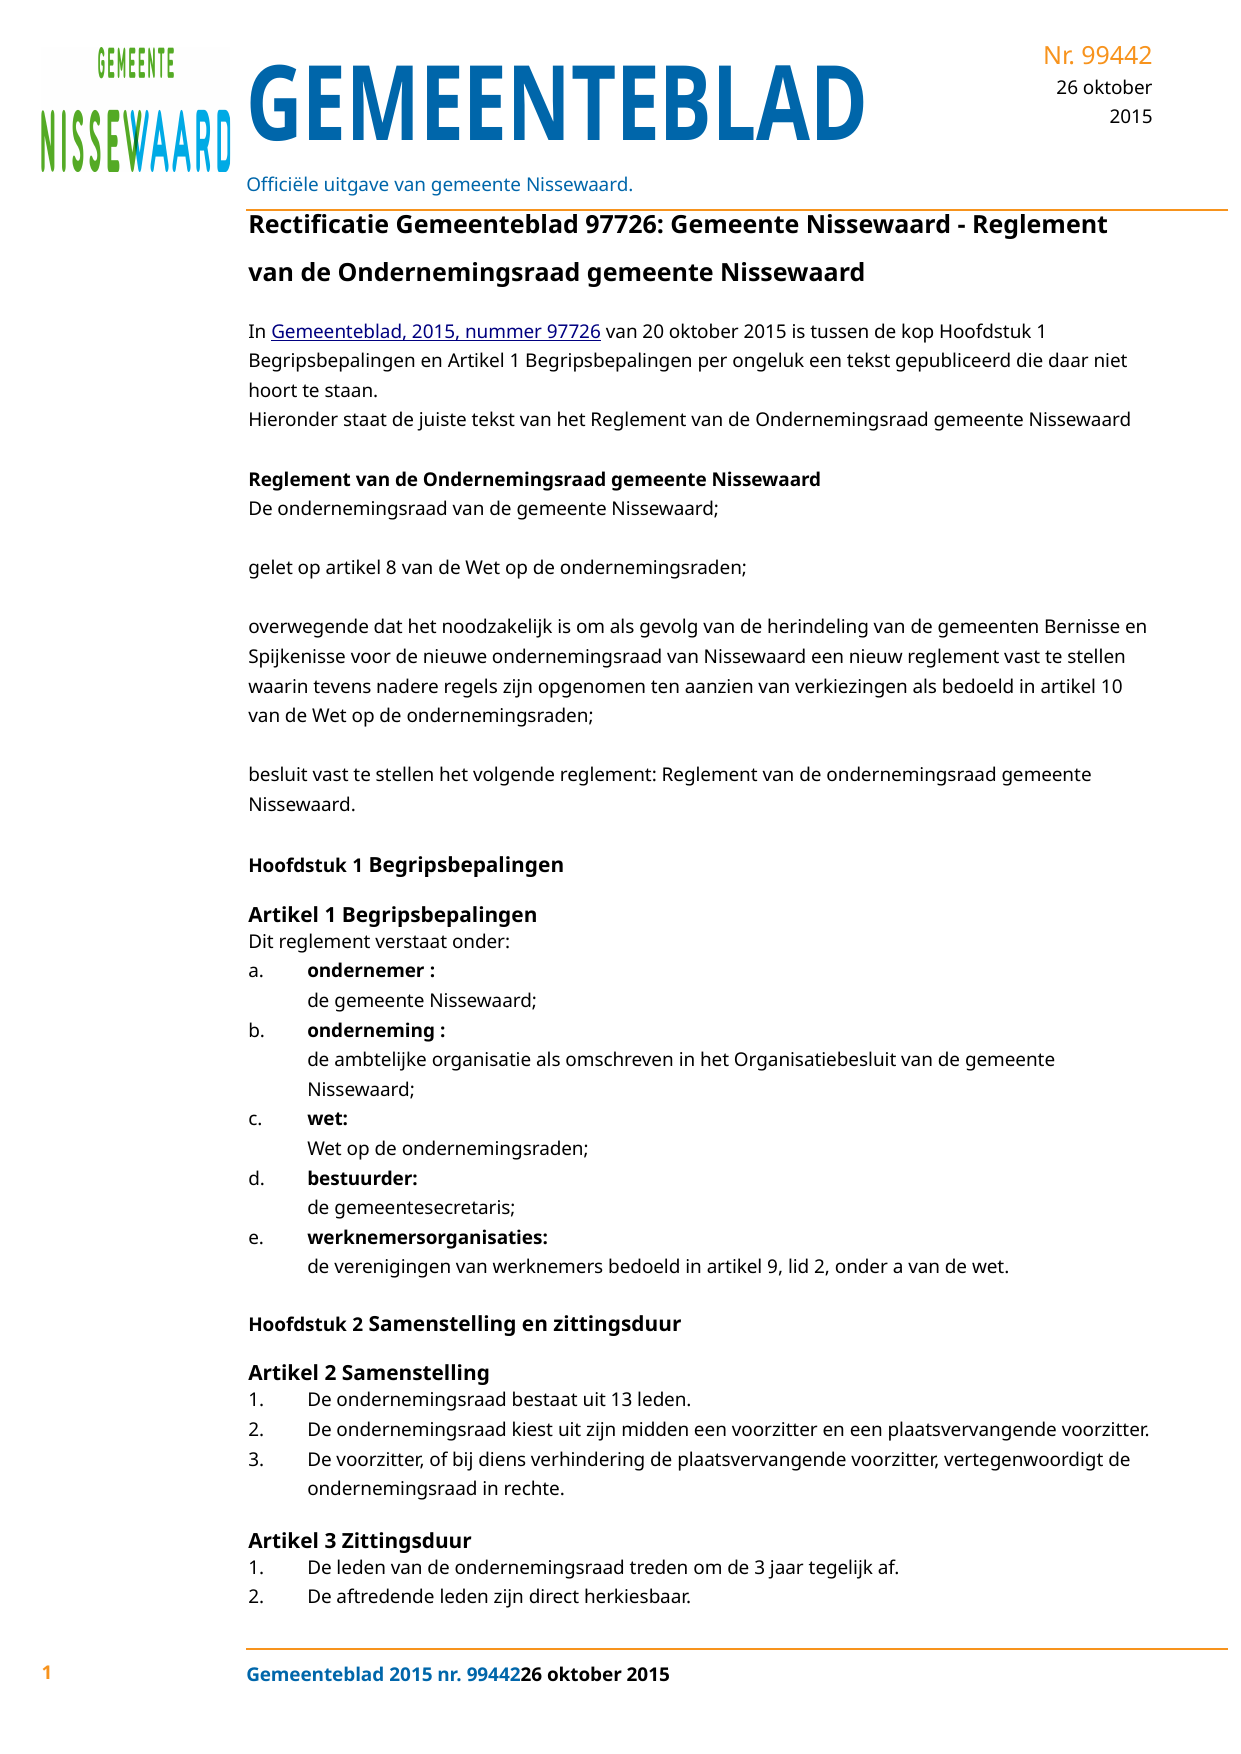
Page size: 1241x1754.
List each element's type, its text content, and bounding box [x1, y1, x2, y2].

text Artikel 2 Samenstelling [248, 1358, 1152, 1387]
text Hieronder staat de juiste tekst van het Reglement van de Ondernemingsraad gemeente Nissewaard [248, 407, 1152, 432]
list De aftredende leden zijn direct herkiesbaar. [248, 1584, 1152, 1609]
picture [176, 157, 187, 172]
picture [200, 151, 206, 172]
list de gemeente Nissewaard; [248, 987, 1152, 1013]
list De ondernemingsraad bestaat uit 13 leden. [248, 1387, 1152, 1412]
list De voorzitter, of bij diens verhindering de plaatsvervangende voorzitter, vertegenwoordigt de ondernemingsraad in rechte. [248, 1446, 1152, 1501]
list bestuurder: [248, 1165, 1152, 1191]
text Artikel 1 Begripsbepalingen [248, 900, 1152, 928]
picture [154, 157, 165, 172]
text Hoofdstuk 2 Samenstelling en zittingsduur [248, 1309, 1152, 1337]
list ondernemer : [248, 958, 1152, 983]
picture [201, 122, 206, 138]
picture [222, 122, 227, 160]
list de ambtelijke organisatie als omschreven in het Organisatiebesluit van de gemeente Nissewaard; [248, 1046, 1152, 1102]
text Hoofdstuk 1 Begripsbepalingen [248, 850, 1152, 879]
picture [41, 47, 231, 172]
list De leden van de ondernemingsraad treden om de 3 jaar tegelijk af. [248, 1554, 1152, 1580]
list de verenigingen van werknemers bedoeld in artikel 9, lid 2, onder a van de wet. [248, 1253, 1152, 1279]
list wet: [248, 1106, 1152, 1131]
list De ondernemingsraad kiest uit zijn midden een voorzitter en een plaatsvervangende voorzitter. [248, 1416, 1152, 1442]
text besluit vast te stellen het volgende reglement: Reglement van de ondernemingsraad gemeente Nissewaard. [248, 762, 1152, 817]
list werknemersorganisaties: [248, 1224, 1152, 1250]
text De ondernemingsraad van de gemeente Nissewaard; [248, 495, 1152, 521]
text overwegende dat het noodzakelijk is om als gevolg van de herindeling van de gemeenten Bernisse en Spijkenisse voor de nieuwe ondernemingsraad van Nissewaard een nieuw reglement vast te stellen waarin tevens nadere regels zijn opgenomen ten aanzien van verkiezingen als bedoeld in artikel 10 van de Wet op de ondernemingsraden; [248, 614, 1152, 728]
text Artikel 3 Zittingsduur [248, 1526, 1152, 1554]
list de gemeentesecretaris; [248, 1194, 1152, 1220]
text In Gemeenteblad, 2015, nummer 97726 van 20 oktober 2015 is tussen de kop Hoofdstuk 1 Begripsbepalingen en Artikel 1 Begripsbepalingen per ongeluk een tekst gepubliceerd die daar niet hoort te staan. [248, 318, 1152, 403]
text Dit reglement verstaat onder: [248, 928, 1152, 954]
text Rectificatie Gemeenteblad 97726: Gemeente Nissewaard - Reglement van de Ondernemingsraad gemeente Nissewaard [248, 211, 1152, 288]
text gelet op artikel 8 van de Wet op de ondernemingsraden; [248, 554, 1152, 580]
list Wet op de ondernemingsraden; [248, 1135, 1152, 1161]
list onderneming : [248, 1017, 1152, 1043]
text Reglement van de Ondernemingsraad gemeente Nissewaard [248, 466, 1152, 492]
